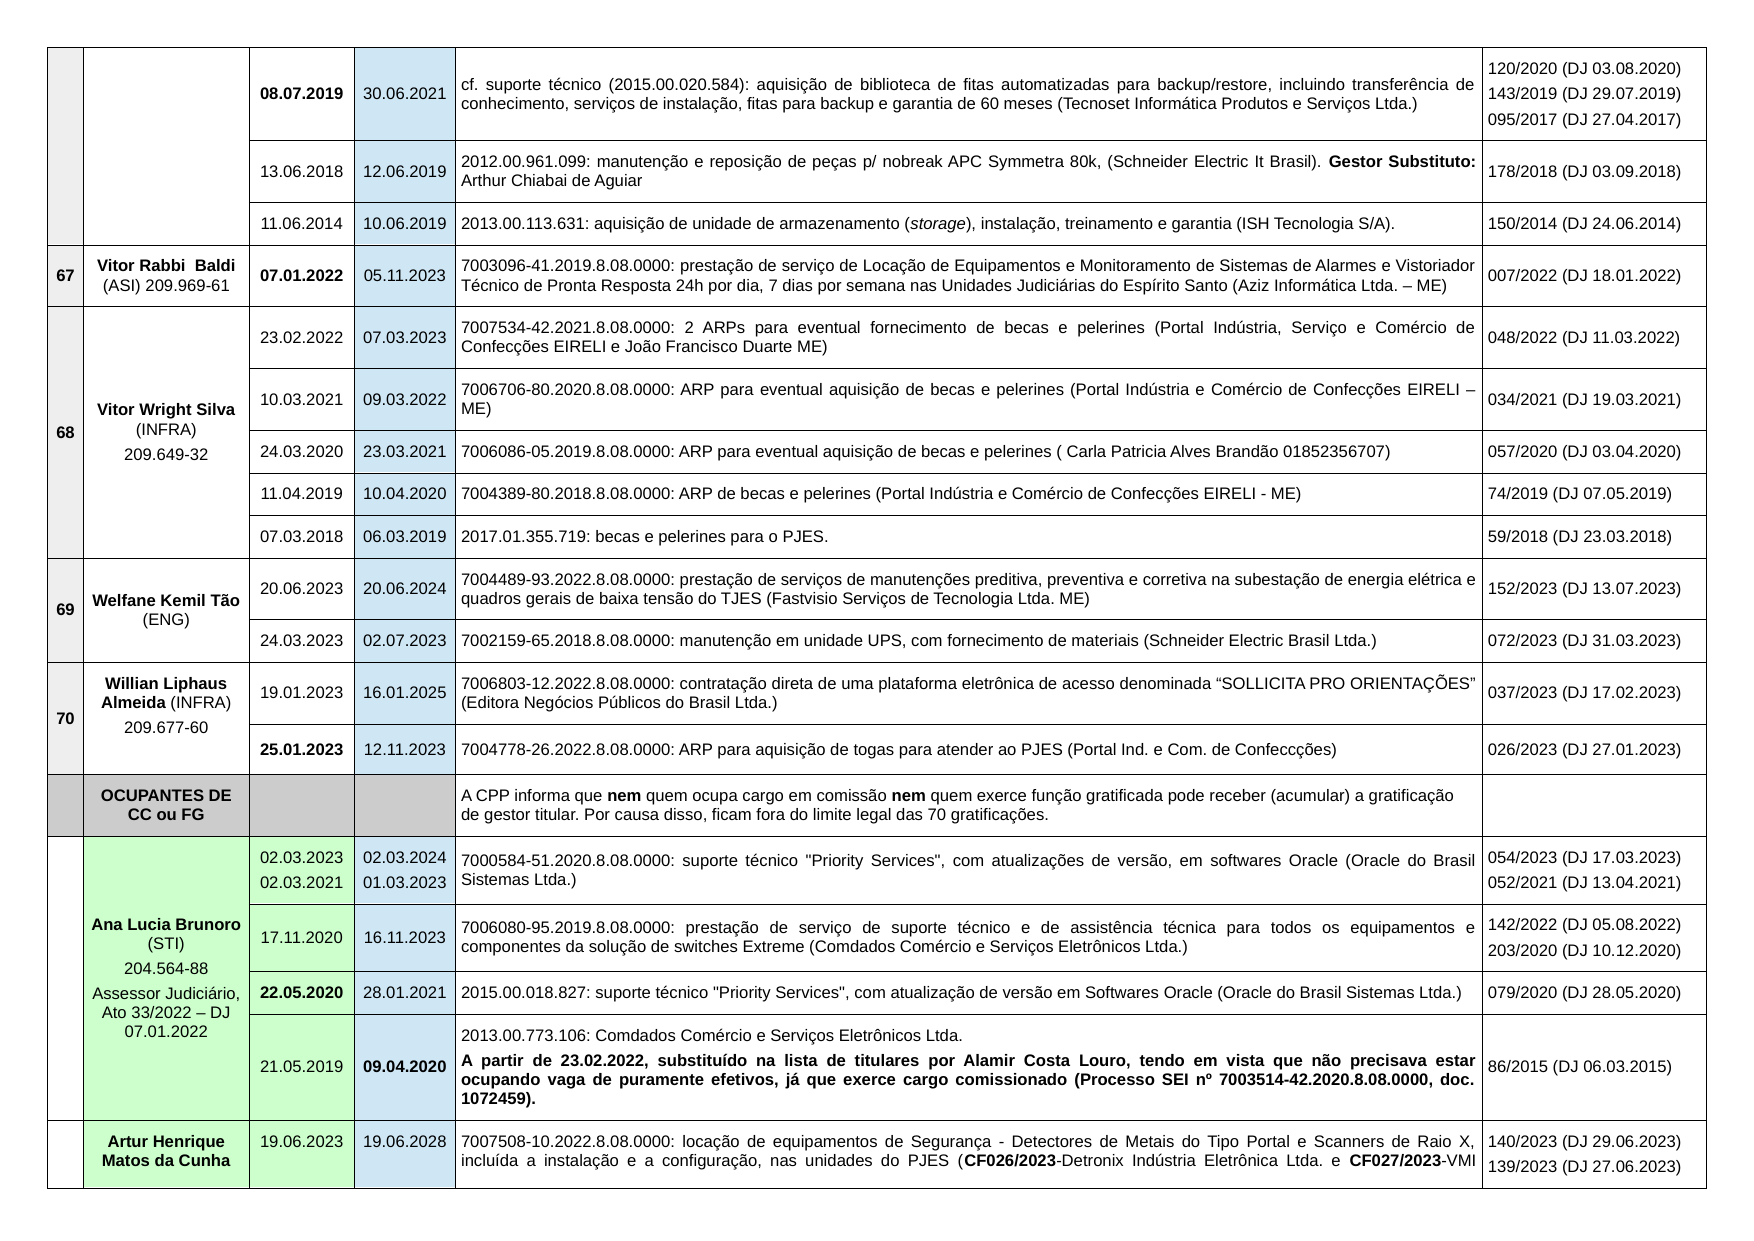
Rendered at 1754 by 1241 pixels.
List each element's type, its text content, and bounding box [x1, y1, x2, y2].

table_cell 178/2018 (DJ 03.09.2018) [1483, 141, 1706, 202]
table_cell 150/2014 (DJ 24.06.2014) [1483, 203, 1706, 244]
table_cell Ana Lucia Brunoro (STI) 204.564-88 Assessor Judiciário, Ato 33/2022 – DJ 07.01.2022 [84, 837, 249, 1120]
table_cell 12.06.2019 [355, 141, 455, 202]
table_cell 19.06.2028 [355, 1121, 455, 1187]
table_cell 13.06.2018 [250, 141, 354, 202]
table_cell 7002159-65.2018.8.08.0000: manutenção em unidade UPS, com fornecimento de materiais (Schneider Electric Brasil Ltda.) [456, 620, 1482, 662]
table_cell Vitor Rabbi Baldi (ASI) 209.969-61 [84, 246, 249, 306]
table_cell 7006706-80.2020.8.08.0000: ARP para eventual aquisição de becas e pelerines (Portal Indústria e Comércio de Confecções EIRELI – ME) [456, 369, 1482, 430]
table_cell 12.11.2023 [355, 725, 455, 774]
table_cell 86/2015 (DJ 06.03.2015) [1483, 1015, 1706, 1120]
table_cell 054/2023 (DJ 17.03.2023) 052/2021 (DJ 13.04.2021) [1483, 837, 1706, 903]
table_cell 23.03.2021 [355, 431, 455, 472]
table_cell [48, 48, 83, 244]
table_cell [48, 775, 83, 836]
table_cell 67 [48, 246, 83, 306]
table_cell 007/2022 (DJ 18.01.2022) [1483, 246, 1706, 306]
table_cell A CPP informa que nem quem ocupa cargo em comissão nem quem exerce função gratificada pode receber (acumular) a gratificação de gestor titular. Por causa disso, ficam fora do limite legal das 70 gratificações. [456, 775, 1482, 836]
table_cell 034/2021 (DJ 19.03.2021) [1483, 369, 1706, 430]
table_cell [84, 48, 249, 244]
table_cell 22.05.2020 [250, 972, 354, 1014]
table_cell 59/2018 (DJ 23.03.2018) [1483, 516, 1706, 558]
table_cell 28.01.2021 [355, 972, 455, 1014]
table_cell 2017.01.355.719: becas e pelerines para o PJES. [456, 516, 1482, 558]
table_cell 11.04.2019 [250, 474, 354, 515]
table_cell 7003096-41.2019.8.08.0000: prestação de serviço de Locação de Equipamentos e Monitoramento de Sistemas de Alarmes e Vistoriador Técnico de Pronta Resposta 24h por dia, 7 dias por semana nas Unidades Judiciárias do Espírito Santo (Aziz Informática Ltda. – ME) [456, 246, 1482, 306]
table_cell 142/2022 (DJ 05.08.2022) 203/2020 (DJ 10.12.2020) [1483, 905, 1706, 971]
table_cell 25.01.2023 [250, 725, 354, 774]
table_cell Vitor Wright Silva (INFRA) 209.649-32 [84, 307, 249, 558]
table_cell 07.03.2023 [355, 307, 455, 368]
table_cell 10.04.2020 [355, 474, 455, 515]
table_cell [48, 1121, 83, 1187]
table_cell 09.03.2022 [355, 369, 455, 430]
table_cell 037/2023 (DJ 17.02.2023) [1483, 663, 1706, 724]
table_cell [1483, 775, 1706, 836]
table_cell 048/2022 (DJ 11.03.2022) [1483, 307, 1706, 368]
table_cell 02.03.2023 02.03.2021 [250, 837, 354, 903]
table_cell 21.05.2019 [250, 1015, 354, 1120]
table_cell 7007508-10.2022.8.08.0000: locação de equipamentos de Segurança - Detectores de Metais do Tipo Portal e Scanners de Raio X, incluída a instalação e a configuração, nas unidades do PJES (CF026/2023-Detronix Indústria Eletrônica Ltda. e CF027/2023-VMI [456, 1121, 1482, 1187]
table_cell 24.03.2020 [250, 431, 354, 472]
table_cell 24.03.2023 [250, 620, 354, 662]
table_cell 7004489-93.2022.8.08.0000: prestação de serviços de manutenções preditiva, preventiva e corretiva na subestação de energia elétrica e quadros gerais de baixa tensão do TJES (Fastvisio Serviços de Tecnologia Ltda. ME) [456, 559, 1482, 619]
table_cell 19.01.2023 [250, 663, 354, 724]
table_cell 7004389-80.2018.8.08.0000: ARP de becas e pelerines (Portal Indústria e Comércio de Confecções EIRELI - ME) [456, 474, 1482, 515]
table_cell 072/2023 (DJ 31.03.2023) [1483, 620, 1706, 662]
table_cell 02.03.2024 01.03.2023 [355, 837, 455, 903]
table_cell 10.06.2019 [355, 203, 455, 244]
table_cell 2013.00.773.106: Comdados Comércio e Serviços Eletrônicos Ltda. A partir de 23.02.2022, substituído na lista de titulares por Alamir Costa Louro, tendo em vista que não precisava estar ocupando vaga de puramente efetivos, já que exerce cargo comissionado (Processo SEI nº 7003514-42.2020.8.08.0000, doc. 1072459). [456, 1015, 1482, 1120]
table_cell 079/2020 (DJ 28.05.2020) [1483, 972, 1706, 1014]
table_cell cf. suporte técnico (2015.00.020.584): aquisição de biblioteca de fitas automatizadas para backup/restore, incluindo transferência de conhecimento, serviços de instalação, fitas para backup e garantia de 60 meses (Tecnoset Informática Produtos e Serviços Ltda.) [456, 48, 1482, 140]
table_cell 026/2023 (DJ 27.01.2023) [1483, 725, 1706, 774]
table_cell Welfane Kemil Tão (ENG) [84, 559, 249, 662]
table_cell 7006086-05.2019.8.08.0000: ARP para eventual aquisição de becas e pelerines ( Carla Patricia Alves Brandão 01852356707) [456, 431, 1482, 472]
table_cell 23.02.2022 [250, 307, 354, 368]
table_cell 2015.00.018.827: suporte técnico "Priority Services", com atualização de versão em Softwares Oracle (Oracle do Brasil Sistemas Ltda.) [456, 972, 1482, 1014]
table_cell 19.06.2023 [250, 1121, 354, 1187]
table_cell 7006803-12.2022.8.08.0000: contratação direta de uma plataforma eletrônica de acesso denominada “SOLLICITA PRO ORIENTAÇÕES” (Editora Negócios Públicos do Brasil Ltda.) [456, 663, 1482, 724]
table_cell 7006080-95.2019.8.08.0000: prestação de serviço de suporte técnico e de assistência técnica para todos os equipamentos e componentes da solução de switches Extreme (Comdados Comércio e Serviços Eletrônicos Ltda.) [456, 905, 1482, 971]
table_cell 7000584-51.2020.8.08.0000: suporte técnico "Priority Services", com atualizações de versão, em softwares Oracle (Oracle do Brasil Sistemas Ltda.) [456, 837, 1482, 903]
table_cell [355, 775, 455, 836]
table_cell 2012.00.961.099: manutenção e reposição de peças p/ nobreak APC Symmetra 80k, (Schneider Electric It Brasil). Gestor Substituto: Arthur Chiabai de Aguiar [456, 141, 1482, 202]
table_cell 68 [48, 307, 83, 558]
table_cell 7004778-26.2022.8.08.0000: ARP para aquisição de togas para atender ao PJES (Portal Ind. e Com. de Confeccções) [456, 725, 1482, 774]
table_cell 20.06.2024 [355, 559, 455, 619]
table_cell 08.07.2019 [250, 48, 354, 140]
table_cell 09.04.2020 [355, 1015, 455, 1120]
table_cell 20.06.2023 [250, 559, 354, 619]
table_cell [250, 775, 354, 836]
table_cell 7007534-42.2021.8.08.0000: 2 ARPs para eventual fornecimento de becas e pelerines (Portal Indústria, Serviço e Comércio de Confecções EIRELI e João Francisco Duarte ME) [456, 307, 1482, 368]
table_cell 120/2020 (DJ 03.08.2020) 143/2019 (DJ 29.07.2019) 095/2017 (DJ 27.04.2017) [1483, 48, 1706, 140]
table_cell 70 [48, 663, 83, 774]
table_cell 07.01.2022 [250, 246, 354, 306]
table_cell 69 [48, 559, 83, 662]
table_cell 30.06.2021 [355, 48, 455, 140]
table_cell OCUPANTES DE CC ou FG [84, 775, 249, 836]
table_cell 07.03.2018 [250, 516, 354, 558]
table_cell [48, 837, 83, 1120]
table_cell 11.06.2014 [250, 203, 354, 244]
table_cell 05.11.2023 [355, 246, 455, 306]
table_cell 74/2019 (DJ 07.05.2019) [1483, 474, 1706, 515]
table_cell 06.03.2019 [355, 516, 455, 558]
table_cell 02.07.2023 [355, 620, 455, 662]
table_cell Artur Henrique Matos da Cunha [84, 1121, 249, 1187]
table_cell 17.11.2020 [250, 905, 354, 971]
table_cell 2013.00.113.631: aquisição de unidade de armazenamento (storage), instalação, treinamento e garantia (ISH Tecnologia S/A). [456, 203, 1482, 244]
table_cell Willian Liphaus Almeida (INFRA) 209.677-60 [84, 663, 249, 774]
table_cell 140/2023 (DJ 29.06.2023) 139/2023 (DJ 27.06.2023) [1483, 1121, 1706, 1187]
table_cell 16.01.2025 [355, 663, 455, 724]
table_cell 057/2020 (DJ 03.04.2020) [1483, 431, 1706, 472]
table_cell 16.11.2023 [355, 905, 455, 971]
table_cell 152/2023 (DJ 13.07.2023) [1483, 559, 1706, 619]
table_cell 10.03.2021 [250, 369, 354, 430]
